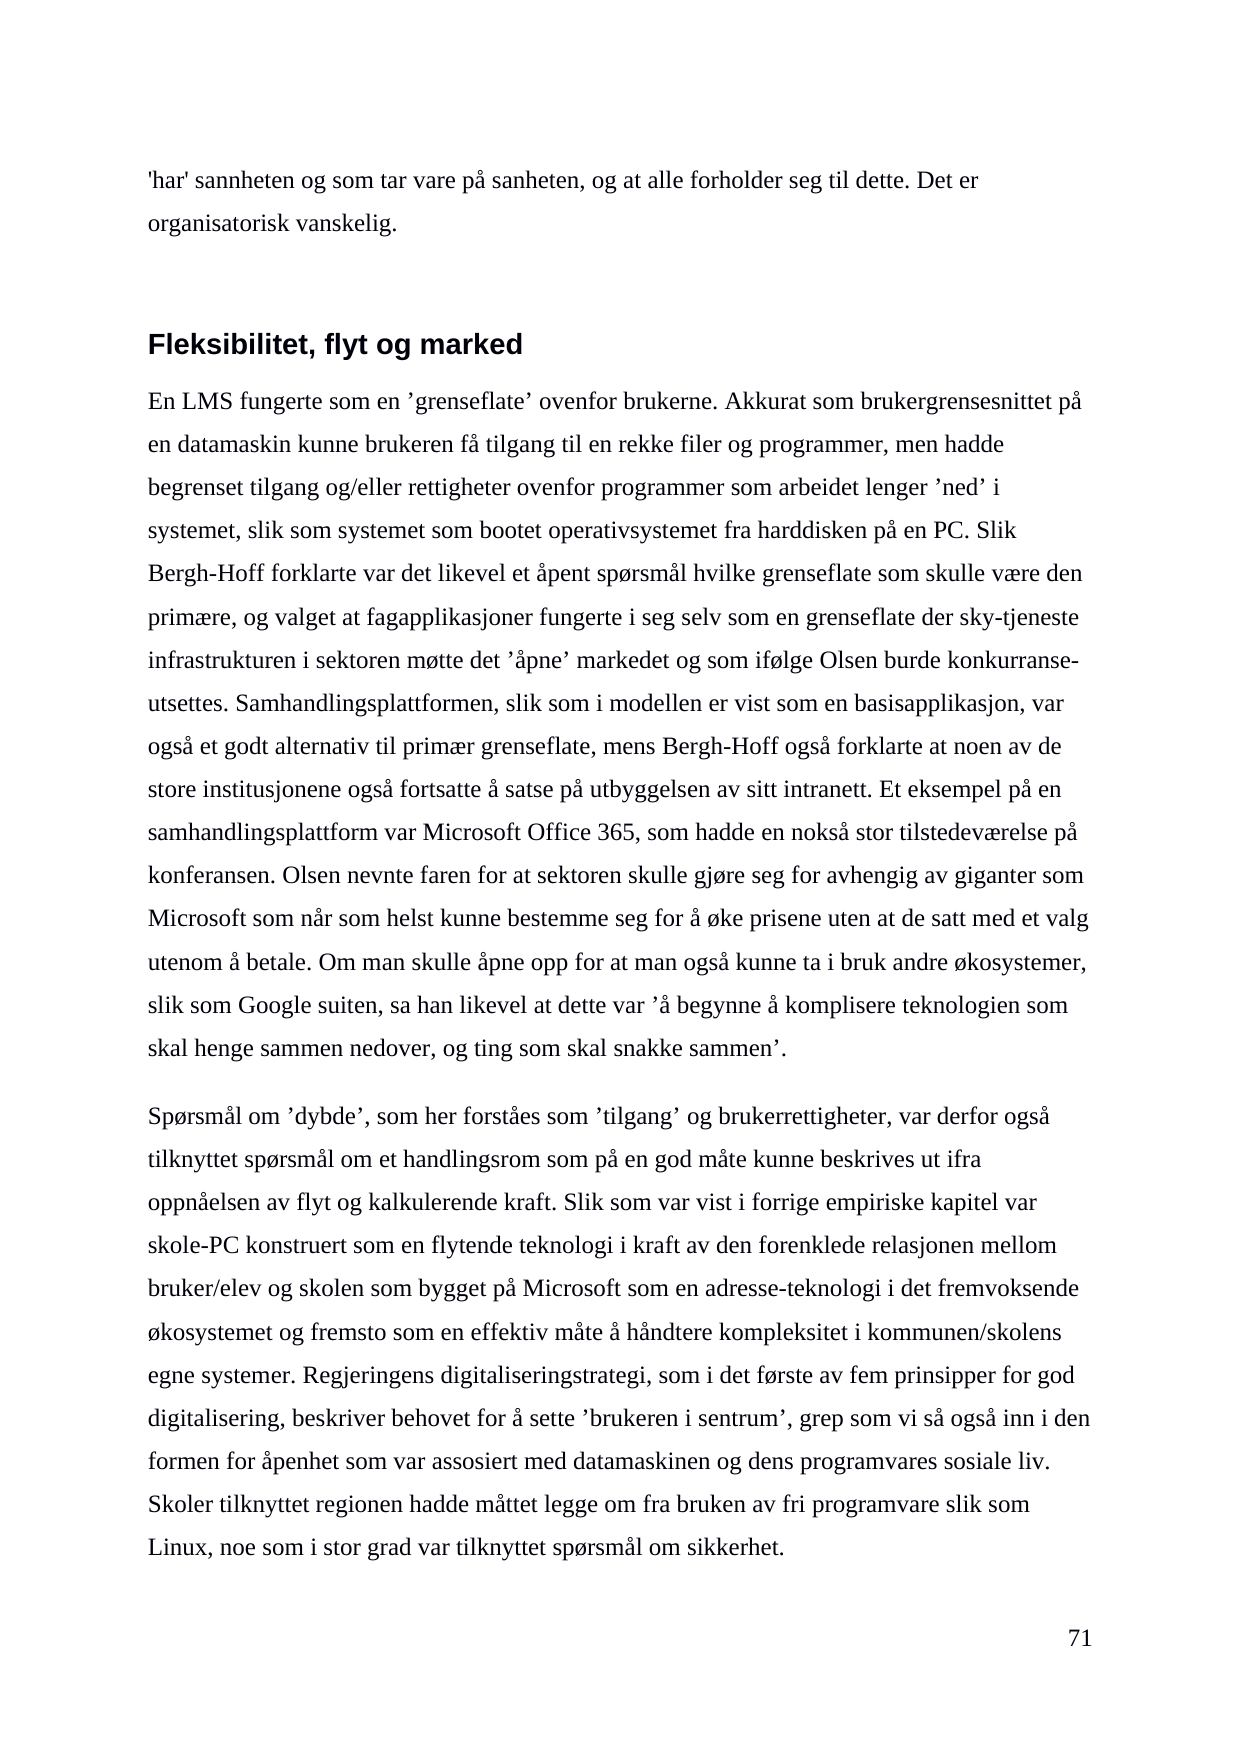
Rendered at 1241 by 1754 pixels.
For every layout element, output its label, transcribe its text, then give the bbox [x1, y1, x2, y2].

subtitle Fleksibilitet, flyt og marked [148, 327, 1092, 360]
text 'har' sannheten og som tar vare på sanheten, og at alle forholder seg til dette. Det er organisatorisk vanskelig. [148, 165, 1092, 237]
text Spørsmål om ’dybde’, som her forståes som ’tilgang’ og brukerrettigheter, var derfor også tilknyttet spørsmål om et handlingsrom som på en god måte kunne beskrives ut ifra oppnåelsen av flyt og kalkulerende kraft. Slik som var vist i forrige empiriske kapitel var skole-PC konstruert som en flytende teknologi i kraft av den forenklede relasjonen mellom bruker/elev og skolen som bygget på Microsoft som en adresse-teknologi i det fremvoksende økosystemet og fremsto som en effektiv måte å håndtere kompleksitet i kommunen/skolens egne systemer. Regjeringens digitaliseringstrategi, som i det første av fem prinsipper for god digitalisering, beskriver behovet for å sette ’brukeren i sentrum’, grep som vi så også inn i den formen for åpenhet som var assosiert med datamaskinen og dens programvares sosiale liv. Skoler tilknyttet regionen hadde måttet legge om fra bruken av fri programvare slik som Linux, noe som i stor grad var tilknyttet spørsmål om sikkerhet. [148, 1101, 1092, 1561]
text En LMS fungerte som en ’grenseflate’ ovenfor brukerne. Akkurat som brukergrensesnittet på en datamaskin kunne brukeren få tilgang til en rekke filer og programmer, men hadde begrenset tilgang og/eller rettigheter ovenfor programmer som arbeidet lenger ’ned’ i systemet, slik som systemet som bootet operativsystemet fra harddisken på en PC. Slik Bergh-Hoff forklarte var det likevel et åpent spørsmål hvilke grenseflate som skulle være den primære, og valget at fagapplikasjoner fungerte i seg selv som en grenseflate der sky-tjeneste infrastrukturen i sektoren møtte det ’åpne’ markedet og som ifølge Olsen burde konkurranse-utsettes. Samhandlingsplattformen, slik som i modellen er vist som en basisapplikasjon, var også et godt alternativ til primær grenseflate, mens Bergh-Hoff også forklarte at noen av de store institusjonene også fortsatte å satse på utbyggelsen av sitt intranett. Et eksempel på en samhandlingsplattform var Microsoft Office 365, som hadde en nokså stor tilstedeværelse på konferansen. Olsen nevnte faren for at sektoren skulle gjøre seg for avhengig av giganter som Microsoft som når som helst kunne bestemme seg for å øke prisene uten at de satt med et valg utenom å betale. Om man skulle åpne opp for at man også kunne ta i bruk andre økosystemer, slik som Google suiten, sa han likevel at dette var ’å begynne å komplisere teknologien som skal henge sammen nedover, og ting som skal snakke sammen’. [148, 386, 1092, 1062]
